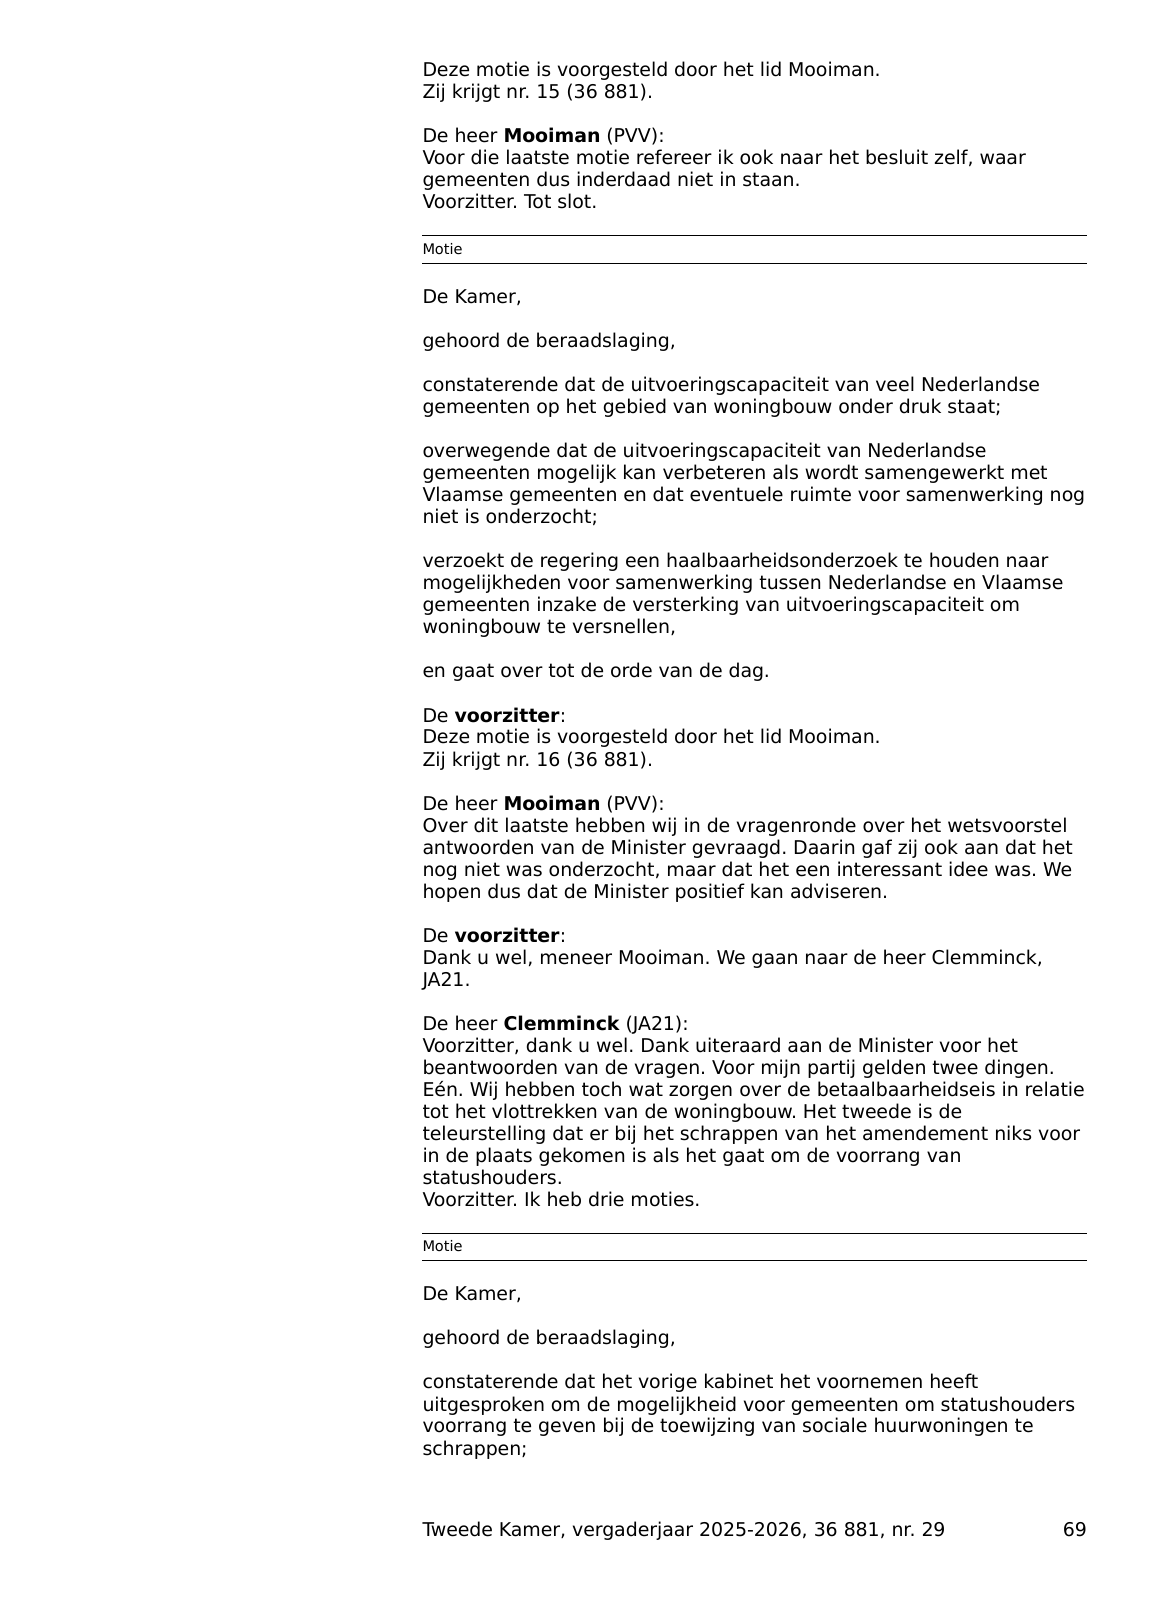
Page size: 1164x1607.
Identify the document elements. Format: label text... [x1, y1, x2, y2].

text Deze motie is voorgesteld door het lid Mooiman. [422, 726, 1087, 748]
text De heer Clemminck (JA21): [422, 1013, 1087, 1035]
text Dank u wel, meneer Mooiman. We gaan naar de heer Clemminck, JA21. [422, 947, 1087, 991]
text Zij krijgt nr. 15 (36 881). [422, 81, 1087, 103]
text Voorzitter. Ik heb drie moties. [422, 1189, 1087, 1211]
text Zij krijgt nr. 16 (36 881). [422, 748, 1087, 770]
text De voorzitter: [422, 925, 1087, 947]
text De Kamer, [422, 1283, 1087, 1305]
text constaterende dat de uitvoeringscapaciteit van veel Nederlandse gemeenten op het gebied van woningbouw onder druk staat; [422, 374, 1087, 418]
text Voorzitter, dank u wel. Dank uiteraard aan de Minister voor het beantwoorden van de vragen. Voor mijn partij gelden twee dingen. Eén. Wij hebben toch wat zorgen over de betaalbaarheidseis in relatie tot het vlottrekken van de woningbouw. Het tweede is de teleurstelling dat er bij het schrappen van het amendement niks voor in de plaats gekomen is als het gaat om de voorrang van statushouders. [422, 1035, 1087, 1189]
text verzoekt de regering een haalbaarheidsonderzoek te houden naar mogelijkheden voor samenwerking tussen Nederlandse en Vlaamse gemeenten inzake de versterking van uitvoeringscapaciteit om woningbouw te versnellen, [422, 550, 1087, 638]
text constaterende dat het vorige kabinet het voornemen heeft uitgesproken om de mogelijkheid voor gemeenten om statushouders voorrang te geven bij de toewijzing van sociale huurwoningen te schrappen; [422, 1371, 1087, 1459]
text overwegende dat de uitvoeringscapaciteit van Nederlandse gemeenten mogelijk kan verbeteren als wordt samengewerkt met Vlaamse gemeenten en dat eventuele ruimte voor samenwerking nog niet is onderzocht; [422, 440, 1087, 528]
text Over dit laatste hebben wij in de vragenronde over het wetsvoorstel antwoorden van de Minister gevraagd. Daarin gaf zij ook aan dat het nog niet was onderzocht, maar dat het een interessant idee was. We hopen dus dat de Minister positief kan adviseren. [422, 814, 1087, 902]
text en gaat over tot de orde van de dag. [422, 660, 1087, 682]
text De Kamer, [422, 286, 1087, 308]
table_header Motie [422, 1234, 1087, 1260]
text Deze motie is voorgesteld door het lid Mooiman. [422, 59, 1087, 81]
table_header Motie [422, 236, 1087, 262]
text De heer Mooiman (PVV): [422, 793, 1087, 814]
text De voorzitter: [422, 704, 1087, 726]
text gehoord de beraadslaging, [422, 330, 1087, 352]
text De heer Mooiman (PVV): [422, 125, 1087, 147]
text Voor die laatste motie refereer ik ook naar het besluit zelf, waar gemeenten dus inderdaad niet in staan. [422, 147, 1087, 191]
text Voorzitter. Tot slot. [422, 191, 1087, 213]
text gehoord de beraadslaging, [422, 1327, 1087, 1349]
